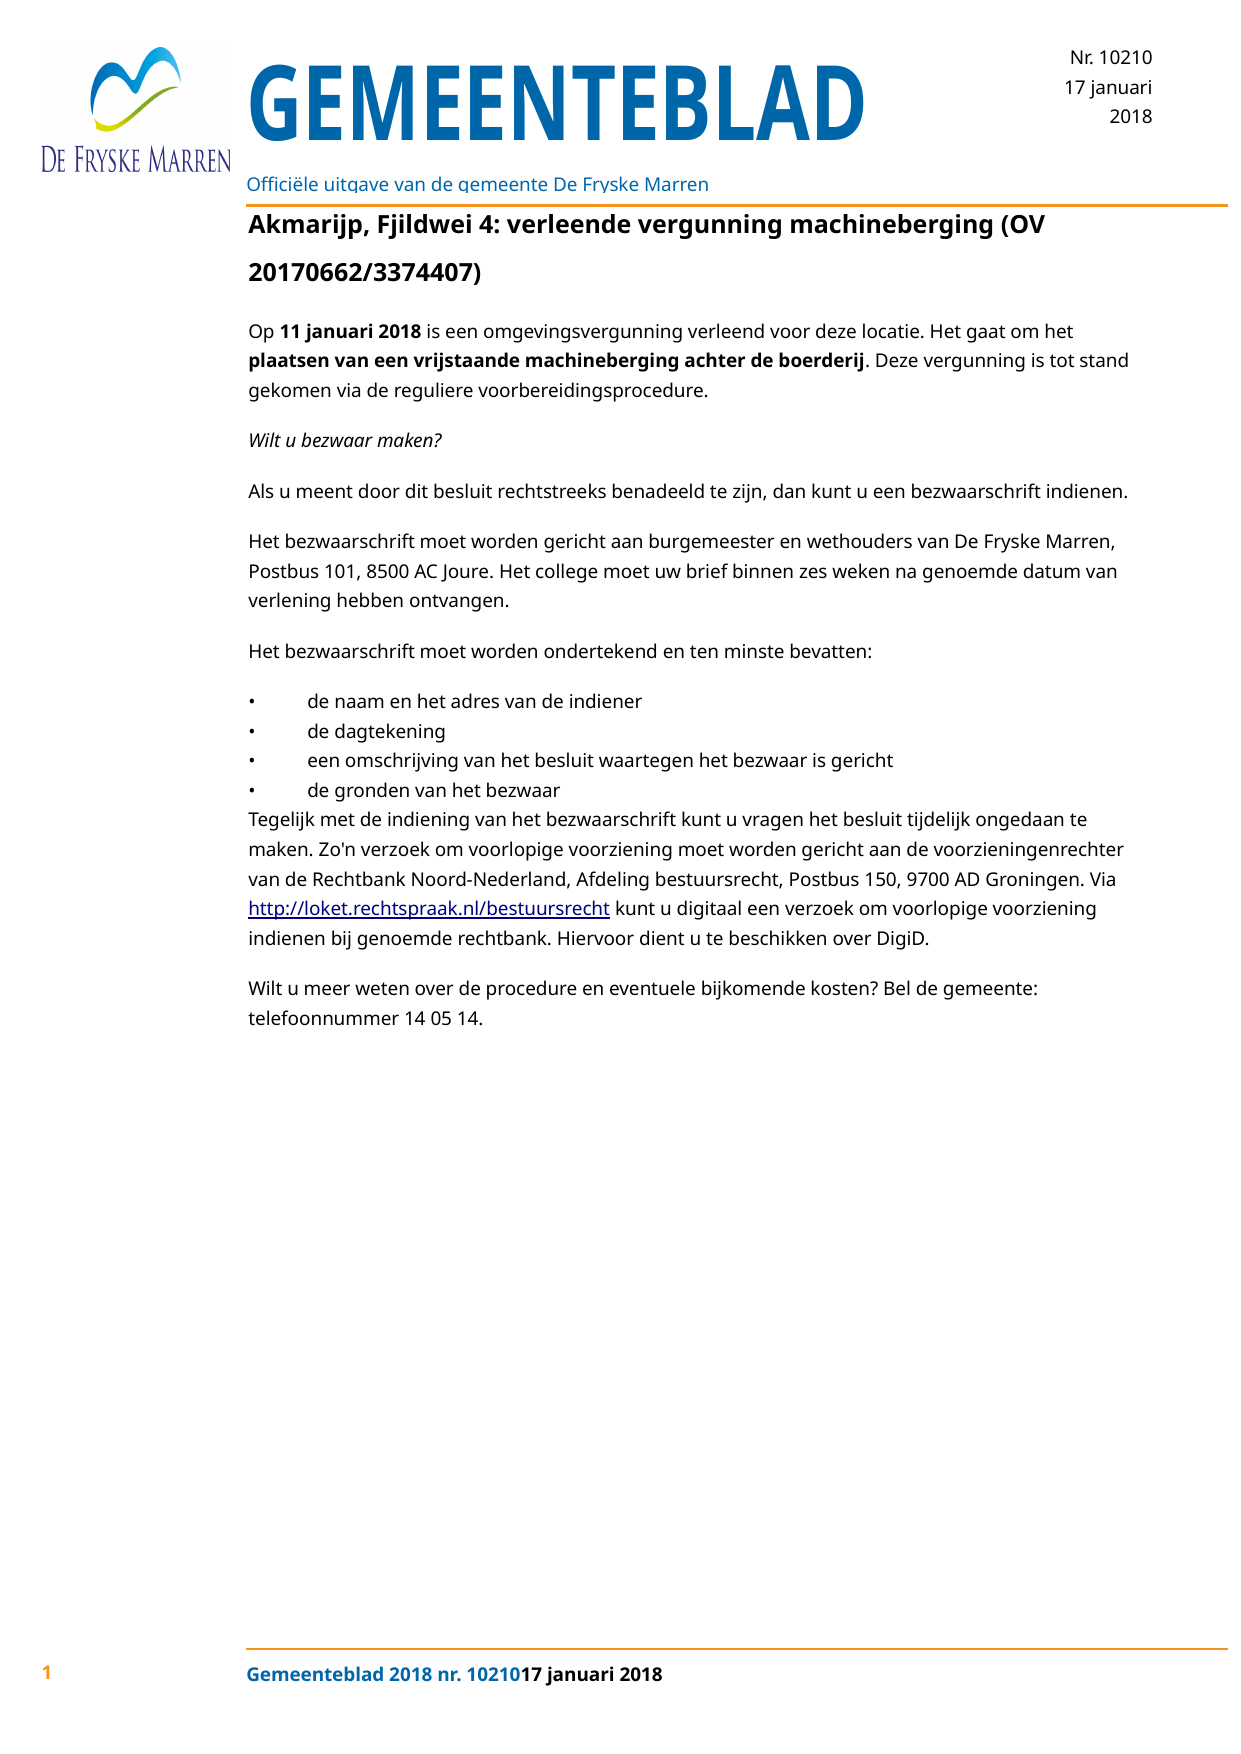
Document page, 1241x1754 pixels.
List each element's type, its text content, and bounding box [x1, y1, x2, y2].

picture [41, 47, 231, 172]
text Het bezwaarschrift moet worden gericht aan burgemeester en wethouders van De Fryske Marren, Postbus 101, 8500 AC Joure. Het college moet uw brief binnen zes weken na genoemde datum van verlening hebben ontvangen. [248, 528, 1152, 613]
list de dagtekening [248, 718, 1152, 744]
list een omschrijving van het besluit waartegen het bezwaar is gericht [248, 747, 1152, 773]
text Wilt u meer weten over de procedure en eventuele bijkomende kosten? Bel de gemeente: telefoonnummer 14 05 14. [248, 975, 1152, 1031]
text Akmarijp, Fjildwei 4: verleende vergunning machineberging (OV 20170662/3374407) [248, 207, 1152, 288]
text Als u meent door dit besluit rechtstreeks benadeeld te zijn, dan kunt u een bezwaarschrift indienen. [248, 478, 1152, 504]
text Tegelijk met de indiening van het bezwaarschrift kunt u vragen het besluit tijdelijk ongedaan te maken. Zo'n verzoek om voorlopige voorziening moet worden gericht aan de voorzieningenrechter van de Rechtbank Noord-Nederland, Afdeling bestuursrecht, Postbus 150, 9700 AD Groningen. Via http://loket.rechtspraak.nl/bestuursrecht kunt u digitaal een verzoek om voorlopige voorziening indienen bij genoemde rechtbank. Hiervoor dient u te beschikken over DigiD. [248, 807, 1152, 951]
list de naam en het adres van de indiener [248, 688, 1152, 714]
text Het bezwaarschrift moet worden ondertekend en ten minste bevatten: [248, 638, 1152, 664]
list de gronden van het bezwaar [248, 777, 1152, 803]
text Op 11 januari 2018 is een omgevingsvergunning verleend voor deze locatie. Het gaat om het plaatsen van een vrijstaande machineberging achter de boerderij. Deze vergunning is tot stand gekomen via de reguliere voorbereidingsprocedure. [248, 318, 1152, 403]
text Wilt u bezwaar maken? [248, 427, 1152, 453]
